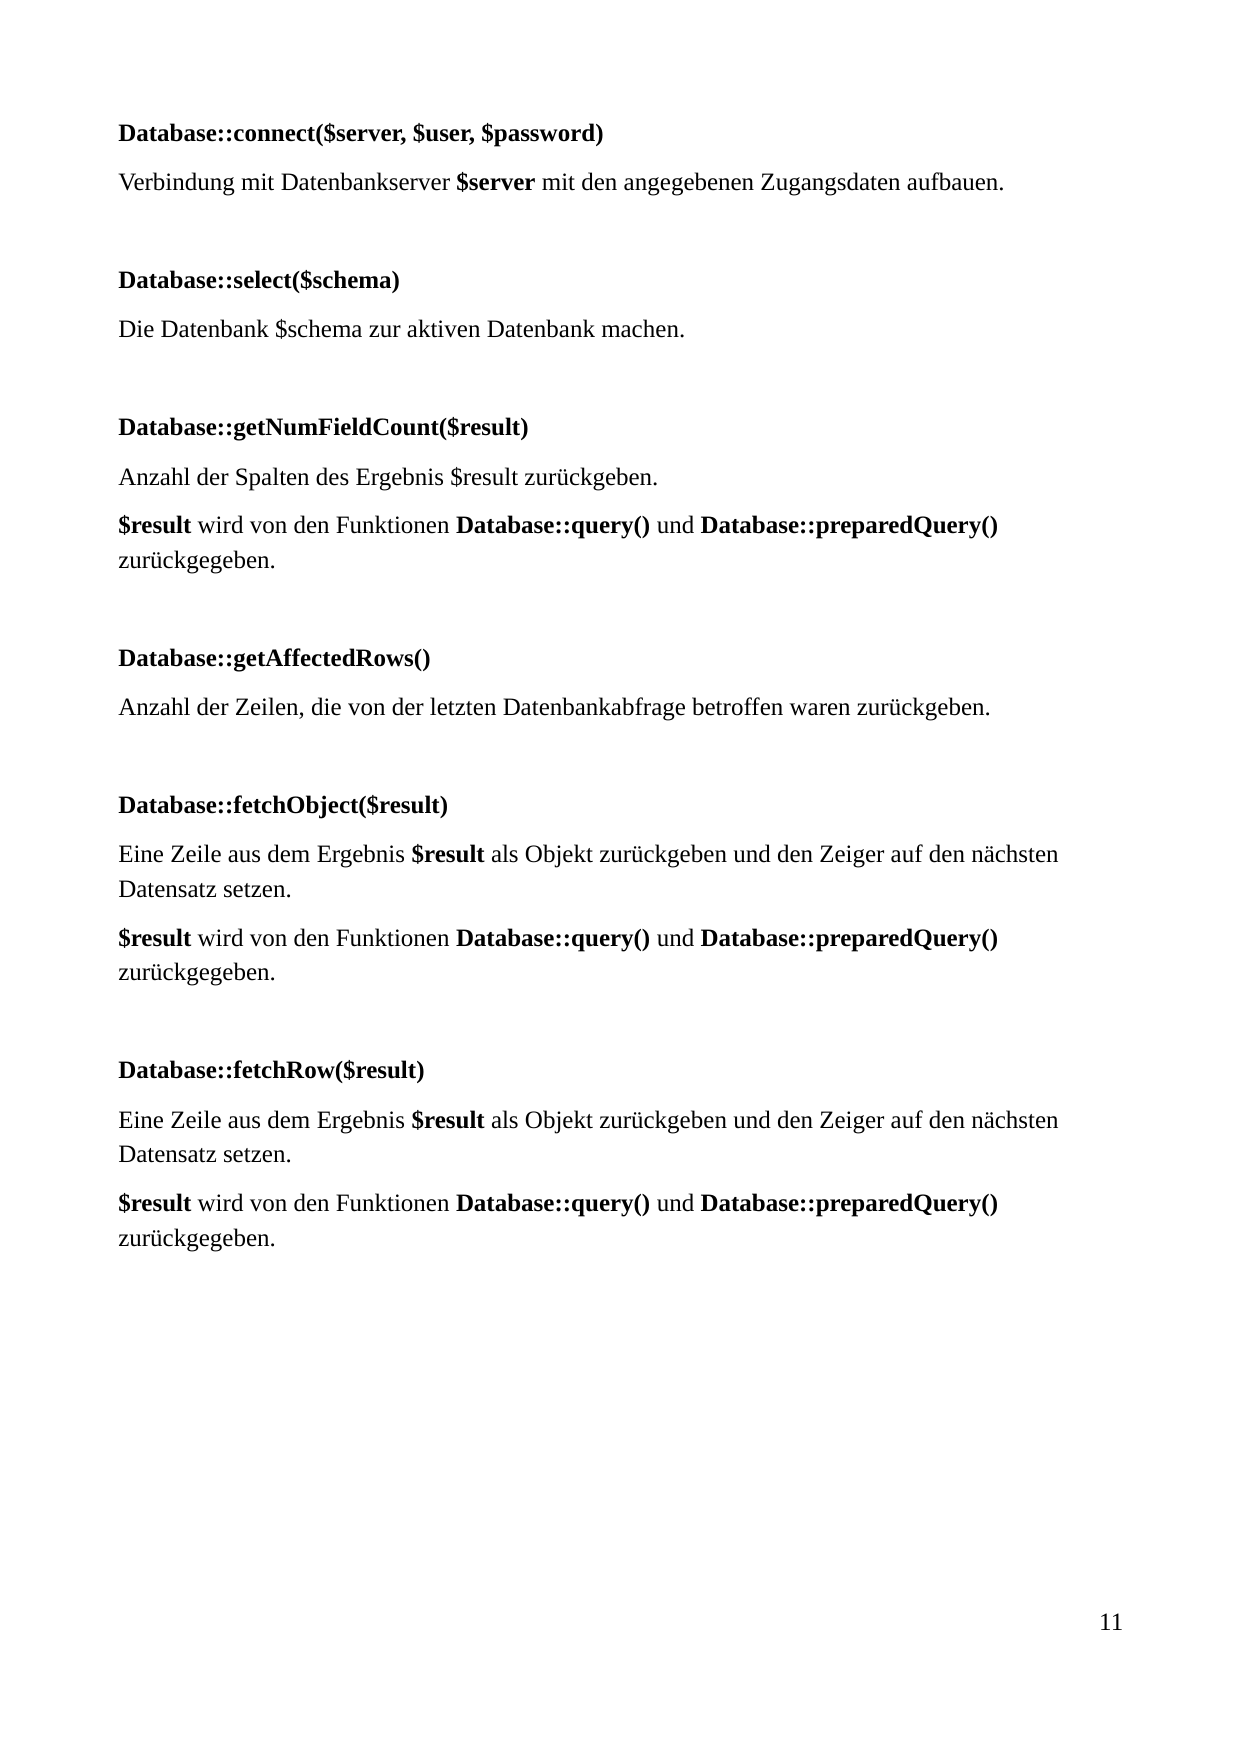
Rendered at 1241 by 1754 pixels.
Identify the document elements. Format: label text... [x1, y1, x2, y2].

text Database::fetchObject($result) [118, 790, 1123, 819]
text $result wird von den Funktionen Database::query() und Database::preparedQuery() zurückgegeben. [118, 511, 1123, 574]
text Eine Zeile aus dem Ergebnis $result als Objekt zurückgeben und den Zeiger auf den nächsten Datensatz setzen. [118, 1105, 1123, 1168]
text Eine Zeile aus dem Ergebnis $result als Objekt zurückgeben und den Zeiger auf den nächsten Datensatz setzen. [118, 839, 1123, 903]
text $result wird von den Funktionen Database::query() und Database::preparedQuery() zurückgegeben. [118, 923, 1123, 986]
text Verbindung mit Datenbankserver $server mit den angegebenen Zugangsdaten aufbauen. [118, 167, 1123, 196]
text Anzahl der Spalten des Ergebnis $result zurückgeben. [118, 462, 1123, 490]
text Database::getNumFieldCount($result) [118, 412, 1123, 441]
text Database::connect($server, $user, $password) [118, 118, 1123, 147]
text $result wird von den Funktionen Database::query() und Database::preparedQuery() zurückgegeben. [118, 1188, 1123, 1251]
text Database::fetchRow($result) [118, 1056, 1123, 1084]
text Die Datenbank $schema zur aktiven Datenbank machen. [118, 314, 1123, 343]
text Database::getAffectedRows() [118, 643, 1123, 672]
text Database::select($schema) [118, 265, 1123, 294]
text Anzahl der Zeilen, die von der letzten Datenbankabfrage betroffen waren zurückgeben. [118, 692, 1123, 721]
